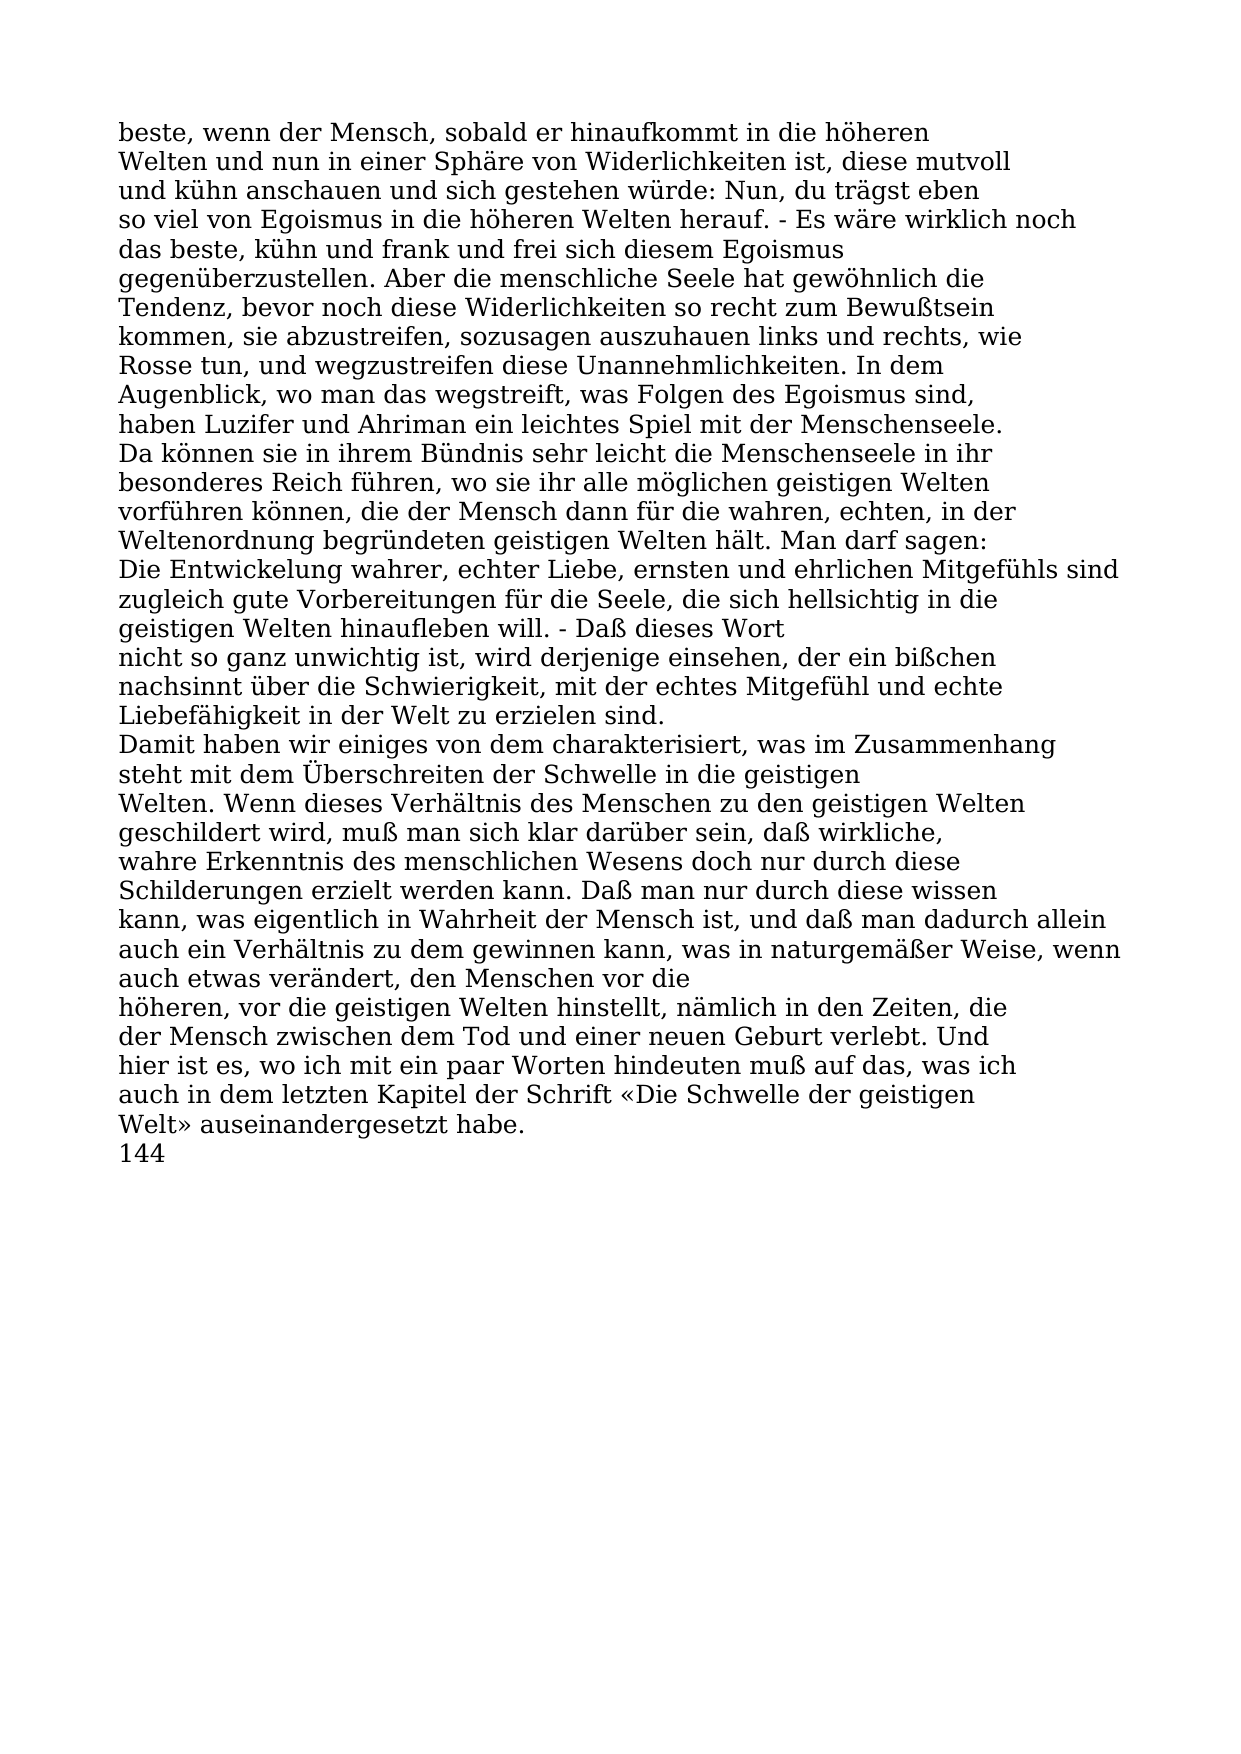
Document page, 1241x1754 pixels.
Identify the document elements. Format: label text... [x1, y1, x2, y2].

text nachsinnt über die Schwierigkeit, mit der echtes Mitgefühl und echte [118, 672, 1122, 701]
text Da können sie in ihrem Bündnis sehr leicht die Menschenseele in ihr [118, 439, 1122, 468]
text Welten und nun in einer Sphäre von Widerlichkeiten ist, diese mutvoll [118, 147, 1122, 176]
text Damit haben wir einiges von dem charakterisiert, was im Zusammenhang steht mit dem Überschreiten der Schwelle in die geistigen [118, 731, 1122, 789]
text Die Entwickelung wahrer, echter Liebe, ernsten und ehrlichen Mitgefühls sind zugleich gute Vorbereitungen für die Seele, die sich hellsichtig in die geistigen Welten hinaufleben will. - Daß dieses Wort [118, 556, 1122, 643]
text gegenüberzustellen. Aber die menschliche Seele hat gewöhnlich die [118, 264, 1122, 293]
text Tendenz, bevor noch diese Widerlichkeiten so recht zum Bewußtsein [118, 293, 1122, 322]
text hier ist es, wo ich mit ein paar Worten hindeuten muß auf das, was ich [118, 1051, 1122, 1081]
text und kühn anschauen und sich gestehen würde: Nun, du trägst eben [118, 176, 1122, 206]
text vorführen können, die der Mensch dann für die wahren, echten, in der [118, 497, 1122, 526]
text beste, wenn der Mensch, sobald er hinaufkommt in die höheren [118, 118, 1122, 147]
text wahre Erkenntnis des menschlichen Wesens doch nur durch diese [118, 847, 1122, 876]
text Weltenordnung begründeten geistigen Welten hält. Man darf sagen: [118, 526, 1122, 556]
text kann, was eigentlich in Wahrheit der Mensch ist, und daß man dadurch allein auch ein Verhältnis zu dem gewinnen kann, was in naturgemäßer Weise, wenn auch etwas verändert, den Menschen vor die [118, 906, 1122, 993]
text der Mensch zwischen dem Tod und einer neuen Geburt verlebt. Und [118, 1022, 1122, 1051]
text kommen, sie abzustreifen, sozusagen auszuhauen links und rechts, wie [118, 322, 1122, 351]
text auch in dem letzten Kapitel der Schrift «Die Schwelle der geistigen [118, 1081, 1122, 1110]
text 144 [118, 1139, 1122, 1168]
text Rosse tun, und wegzustreifen diese Unannehmlichkeiten. In dem [118, 351, 1122, 381]
text Liebefähigkeit in der Welt zu erzielen sind. [118, 701, 1122, 731]
text höheren, vor die geistigen Welten hinstellt, nämlich in den Zeiten, die [118, 993, 1122, 1022]
text Welt» auseinandergesetzt habe. [118, 1110, 1122, 1139]
text Augenblick, wo man das wegstreift, was Folgen des Egoismus sind, [118, 381, 1122, 410]
text so viel von Egoismus in die höheren Welten herauf. - Es wäre wirklich noch das beste, kühn und frank und frei sich diesem Egoismus [118, 206, 1122, 264]
text geschildert wird, muß man sich klar darüber sein, daß wirkliche, [118, 818, 1122, 847]
text Schilderungen erzielt werden kann. Daß man nur durch diese wissen [118, 876, 1122, 906]
text haben Luzifer und Ahriman ein leichtes Spiel mit der Menschenseele. [118, 410, 1122, 439]
text nicht so ganz unwichtig ist, wird derjenige einsehen, der ein bißchen [118, 643, 1122, 672]
text besonderes Reich führen, wo sie ihr alle möglichen geistigen Welten [118, 468, 1122, 497]
text Welten. Wenn dieses Verhältnis des Menschen zu den geistigen Welten [118, 789, 1122, 818]
